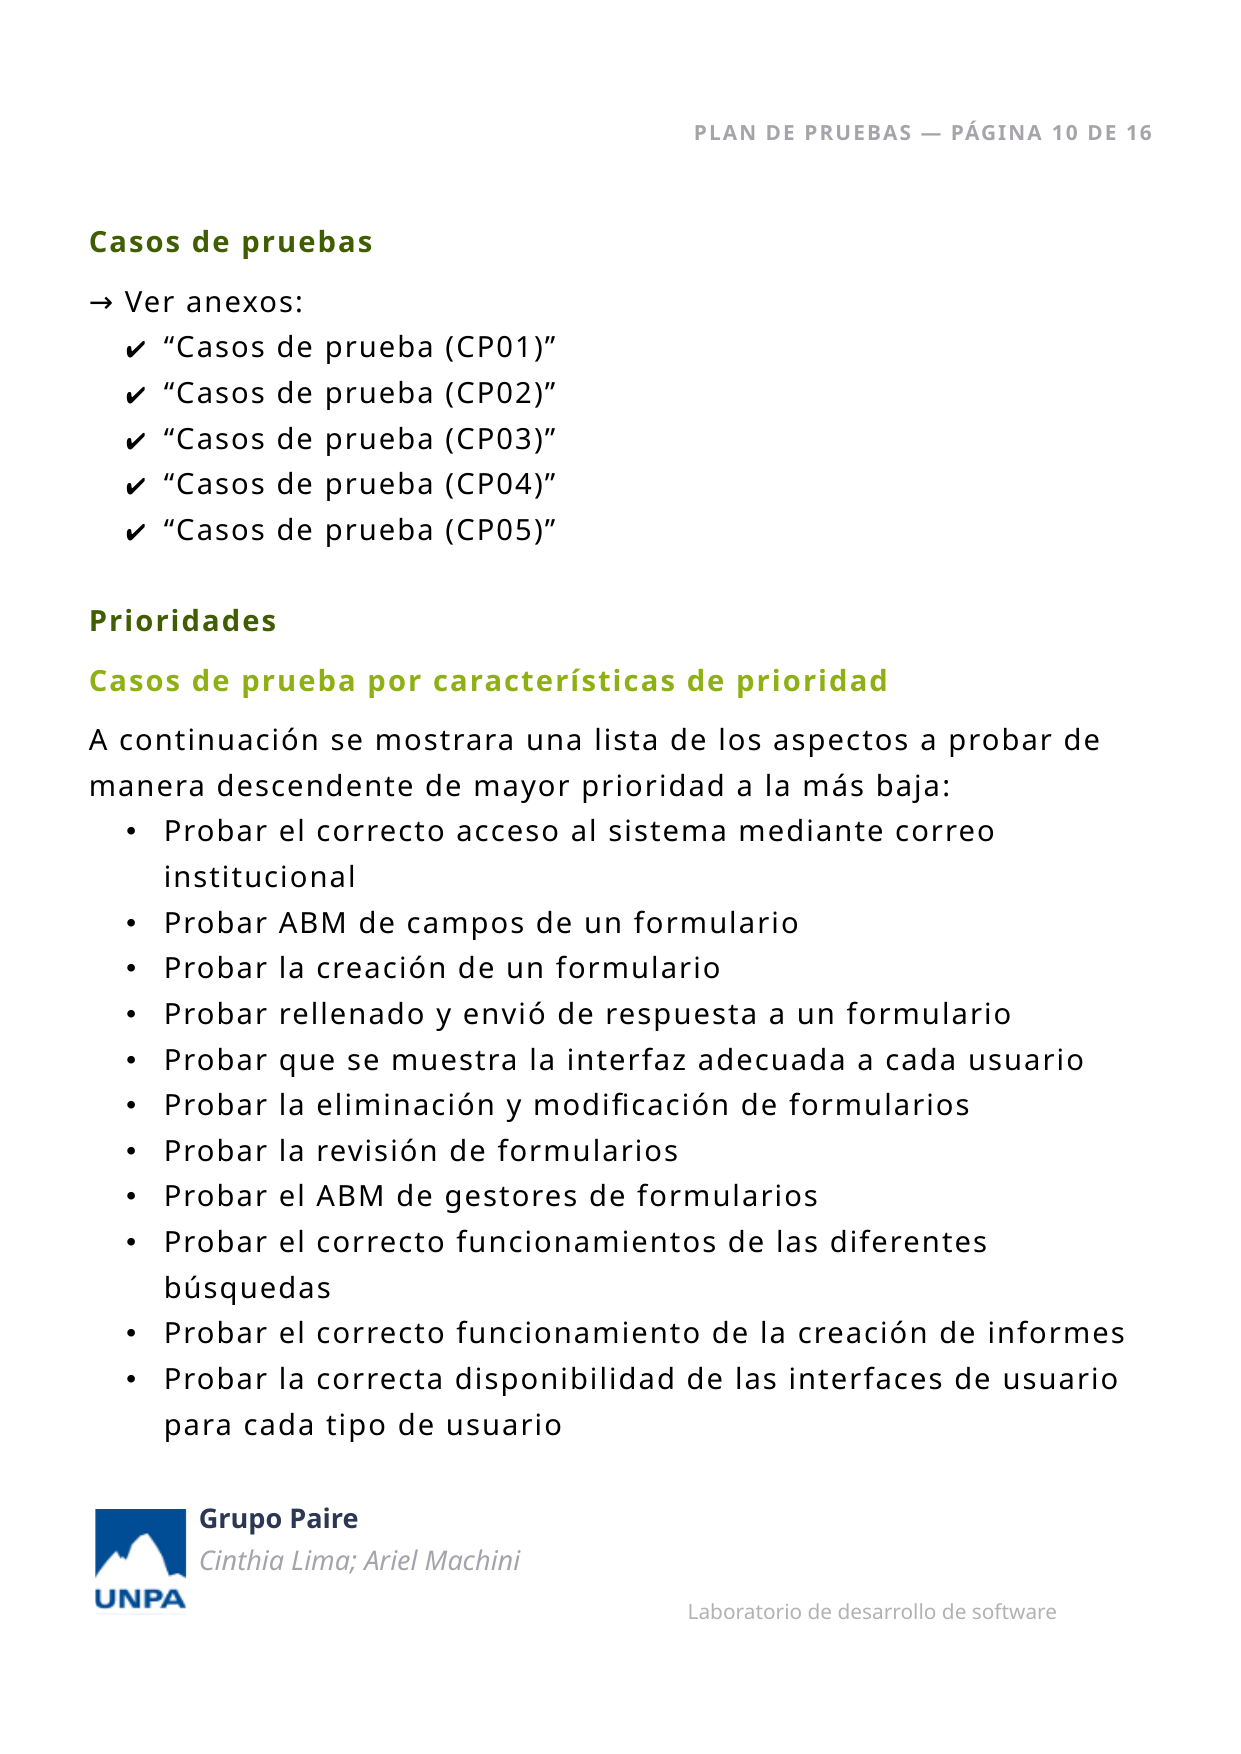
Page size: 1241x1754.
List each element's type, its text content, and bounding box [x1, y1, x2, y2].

list Probar la creación de un formulario [126, 948, 1152, 987]
text Casos de prueba por características de prioridad [88, 660, 1152, 700]
list Probar que se muestra la interfaz adecuada a cada usuario [126, 1039, 1152, 1078]
list “Casos de prueba (CP01)” [126, 327, 1152, 366]
list Probar el correcto funcionamientos de las diferentes búsquedas [126, 1221, 1152, 1307]
list Probar la revisión de formularios [126, 1130, 1152, 1170]
text A continuación se mostrara una lista de los aspectos a probar de manera descendente de mayor prioridad a la más baja: [88, 719, 1152, 805]
picture [95, 1509, 187, 1615]
list Probar la correcta disponibilidad de las interfaces de usuario para cada tipo de usuario [126, 1358, 1152, 1443]
text Casos de pruebas [88, 222, 1152, 261]
list Probar rellenado y envió de respuesta a un formulario [126, 993, 1152, 1033]
list Probar el correcto acceso al sistema mediante correo institucional [126, 811, 1152, 896]
list “Casos de prueba (CP03)” [126, 418, 1152, 458]
list “Casos de prueba (CP05)” [126, 509, 1152, 549]
list “Casos de prueba (CP04)” [126, 464, 1152, 503]
text Prioridades [88, 601, 1152, 640]
list Probar el correcto funcionamiento de la creación de informes [126, 1313, 1152, 1352]
list Probar ABM de campos de un formulario [126, 902, 1152, 942]
list Probar el ABM de gestores de formularios [126, 1176, 1152, 1215]
list “Casos de prueba (CP02)” [126, 372, 1152, 412]
text → Ver anexos: [88, 281, 1152, 321]
list Probar la eliminación y modificación de formularios [126, 1084, 1152, 1124]
